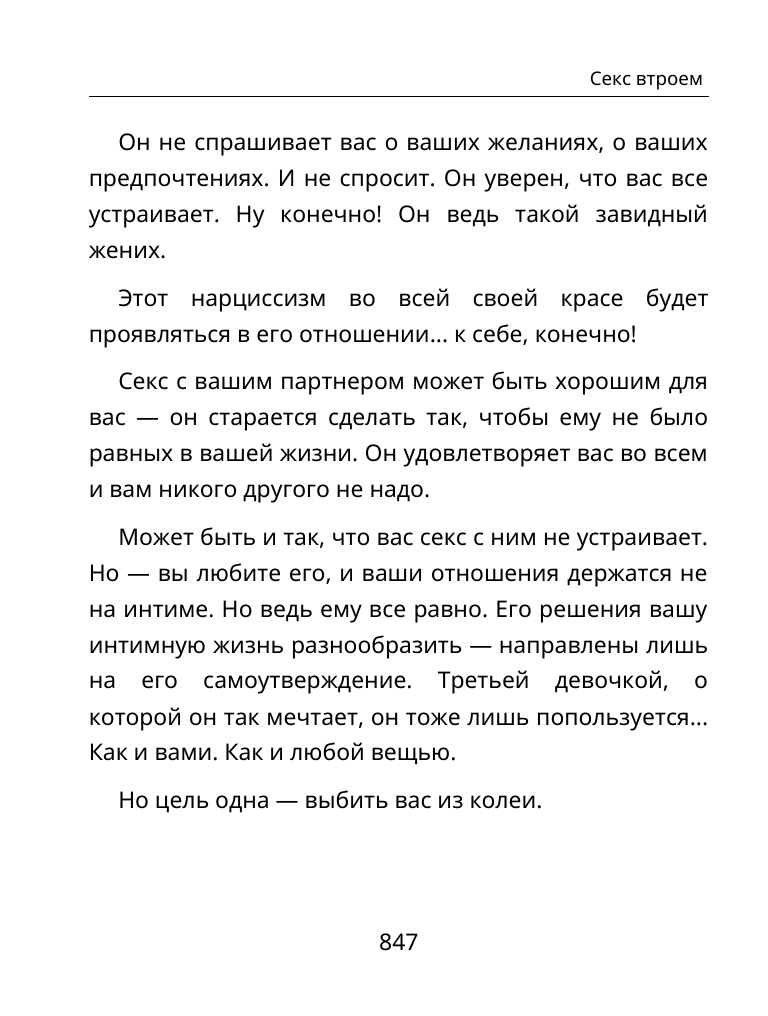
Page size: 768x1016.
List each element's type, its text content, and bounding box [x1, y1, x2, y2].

text Но цель одна — выбить вас из колеи. [88, 784, 709, 815]
text Этот нарциссизм во всей своей красе будет проявляться в его отношении... к себе, конечно! [88, 282, 709, 349]
text Может быть и так, что вас секс с ним не устраивает. Но — вы любите его, и ваши отношения держатся не на интиме. Но ведь ему все равно. Его решения вашу интимную жизнь разнообразить — направлены лишь на его самоутверждение. Третьей девочкой, о которой он так мечтает, он тоже лишь попользуется... Как и вами. Как и любой вещью. [88, 521, 709, 768]
text Секс с вашим партнером может быть хорошим для вас — он старается сделать так, чтобы ему не было равных в вашей жизни. Он удовлетворяет вас во всем и вам никого другого не надо. [88, 365, 709, 504]
text Он не спрашивает вас о ваших желаниях, о ваших предпочтениях. И не спросит. Он уверен, что вас все устраивает. Ну конечно! Он ведь такой завидный жених. [88, 126, 709, 265]
